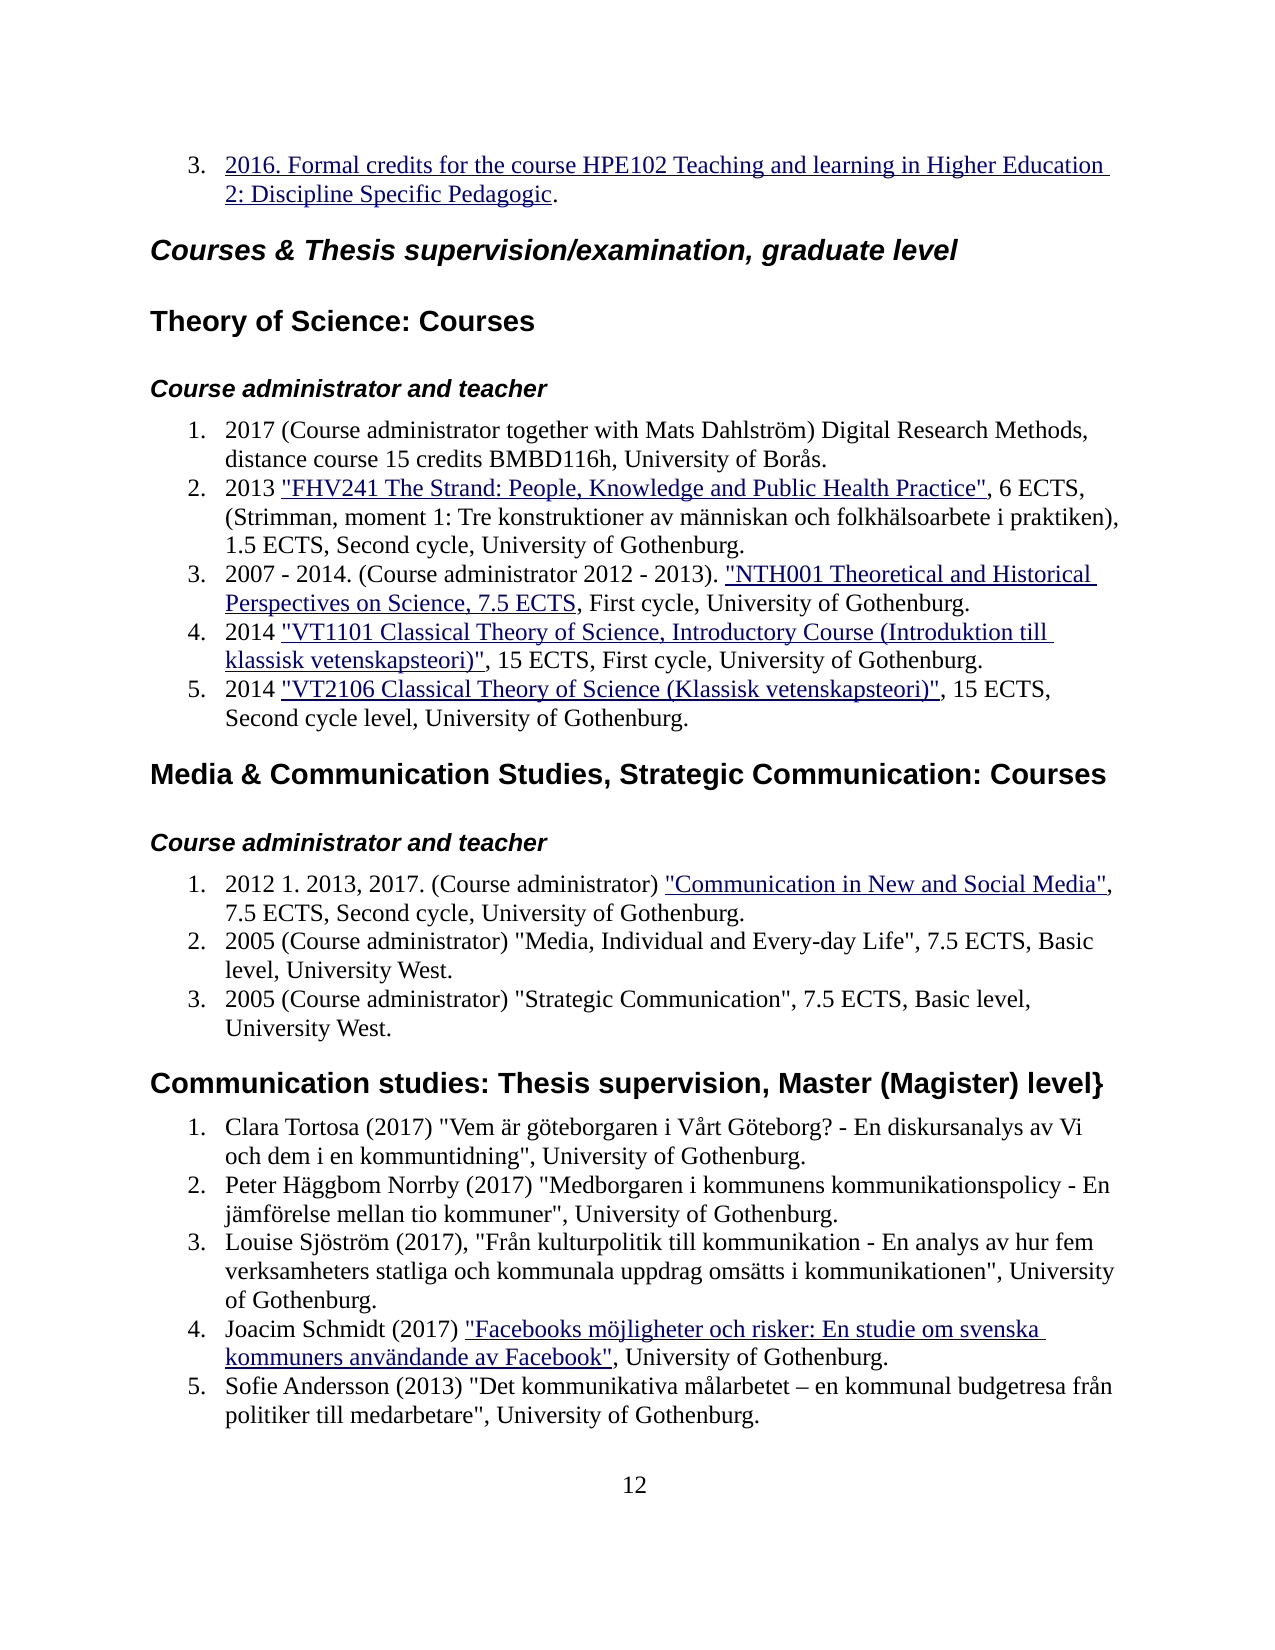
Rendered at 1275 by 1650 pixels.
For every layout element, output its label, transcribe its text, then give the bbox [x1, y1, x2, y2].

list Peter Häggbom Norrby (2017) "Medborgaren i kommunens kommunikationspolicy - En jämförelse mellan tio kommuner", University of Gothenburg. [187, 1170, 1125, 1227]
list 2007 - 2014. (Course administrator 2012 - 2013). "NTH001 Theoretical and Historical Perspectives on Science, 7.5 ECTS, First cycle, University of Gothenburg. [187, 559, 1125, 617]
subtitle Course administrator and teacher [150, 374, 1125, 403]
list 2014 "VT2106 Classical Theory of Science (Klassisk vetenskapsteori)", 15 ECTS, Second cycle level, University of Gothenburg. [187, 674, 1125, 732]
subtitle Theory of Science: Courses [150, 303, 1125, 337]
list 2012 1. 2013, 2017. (Course administrator) "Communication in New and Social Media", 7.5 ECTS, Second cycle, University of Gothenburg. [187, 869, 1125, 926]
list Louise Sjöström (2017), "Från kulturpolitik till kommunikation - En analys av hur fem verksamheters statliga och kommunala uppdrag omsätts i kommunikationen", University of Gothenburg. [187, 1227, 1125, 1314]
list 2013 "FHV241 The Strand: People, Knowledge and Public Health Practice", 6 ECTS, (Strimman, moment 1: Tre konstruktioner av människan och folkhälsoarbete i praktiken), 1.5 ECTS, Second cycle, University of Gothenburg. [187, 473, 1125, 559]
list Clara Tortosa (2017) "Vem är göteborgaren i Vårt Göteborg? - En diskursanalys av Vi och dem i en kommuntidning", University of Gothenburg. [187, 1112, 1125, 1170]
list 2014 "VT1101 Classical Theory of Science, Introductory Course (Introduktion till klassisk vetenskapsteori)", 15 ECTS, First cycle, University of Gothenburg. [187, 617, 1125, 674]
list 2005 (Course administrator) "Media, Individual and Every-day Life", 7.5 ECTS, Basic level, University West. [187, 926, 1125, 984]
list 2017 (Course administrator together with Mats Dahlström) Digital Research Methods, distance course 15 credits BMBD116h, University of Borås. [187, 416, 1125, 473]
subtitle Media & Communication Studies, Strategic Communication: Courses [150, 757, 1125, 790]
subtitle Communication studies: Thesis supervision, Master (Magister) level} [150, 1066, 1125, 1100]
list Sofie Andersson (2013) "Det kommunikativa målarbetet – en kommunal budgetresa från politiker till medarbetare", University of Gothenburg. [187, 1371, 1125, 1429]
subtitle Course administrator and teacher [150, 828, 1125, 856]
list 2016. Formal credits for the course HPE102 Teaching and learning in Higher Education 2: Discipline Specific Pedagogic. [187, 150, 1125, 207]
list Joacim Schmidt (2017) "Facebooks möjligheter och risker: En studie om svenska kommuners användande av Facebook", University of Gothenburg. [187, 1314, 1125, 1371]
subtitle Courses & Thesis supervision/examination, graduate level [150, 232, 1125, 266]
list 2005 (Course administrator) "Strategic Communication", 7.5 ECTS, Basic level, University West. [187, 984, 1125, 1041]
